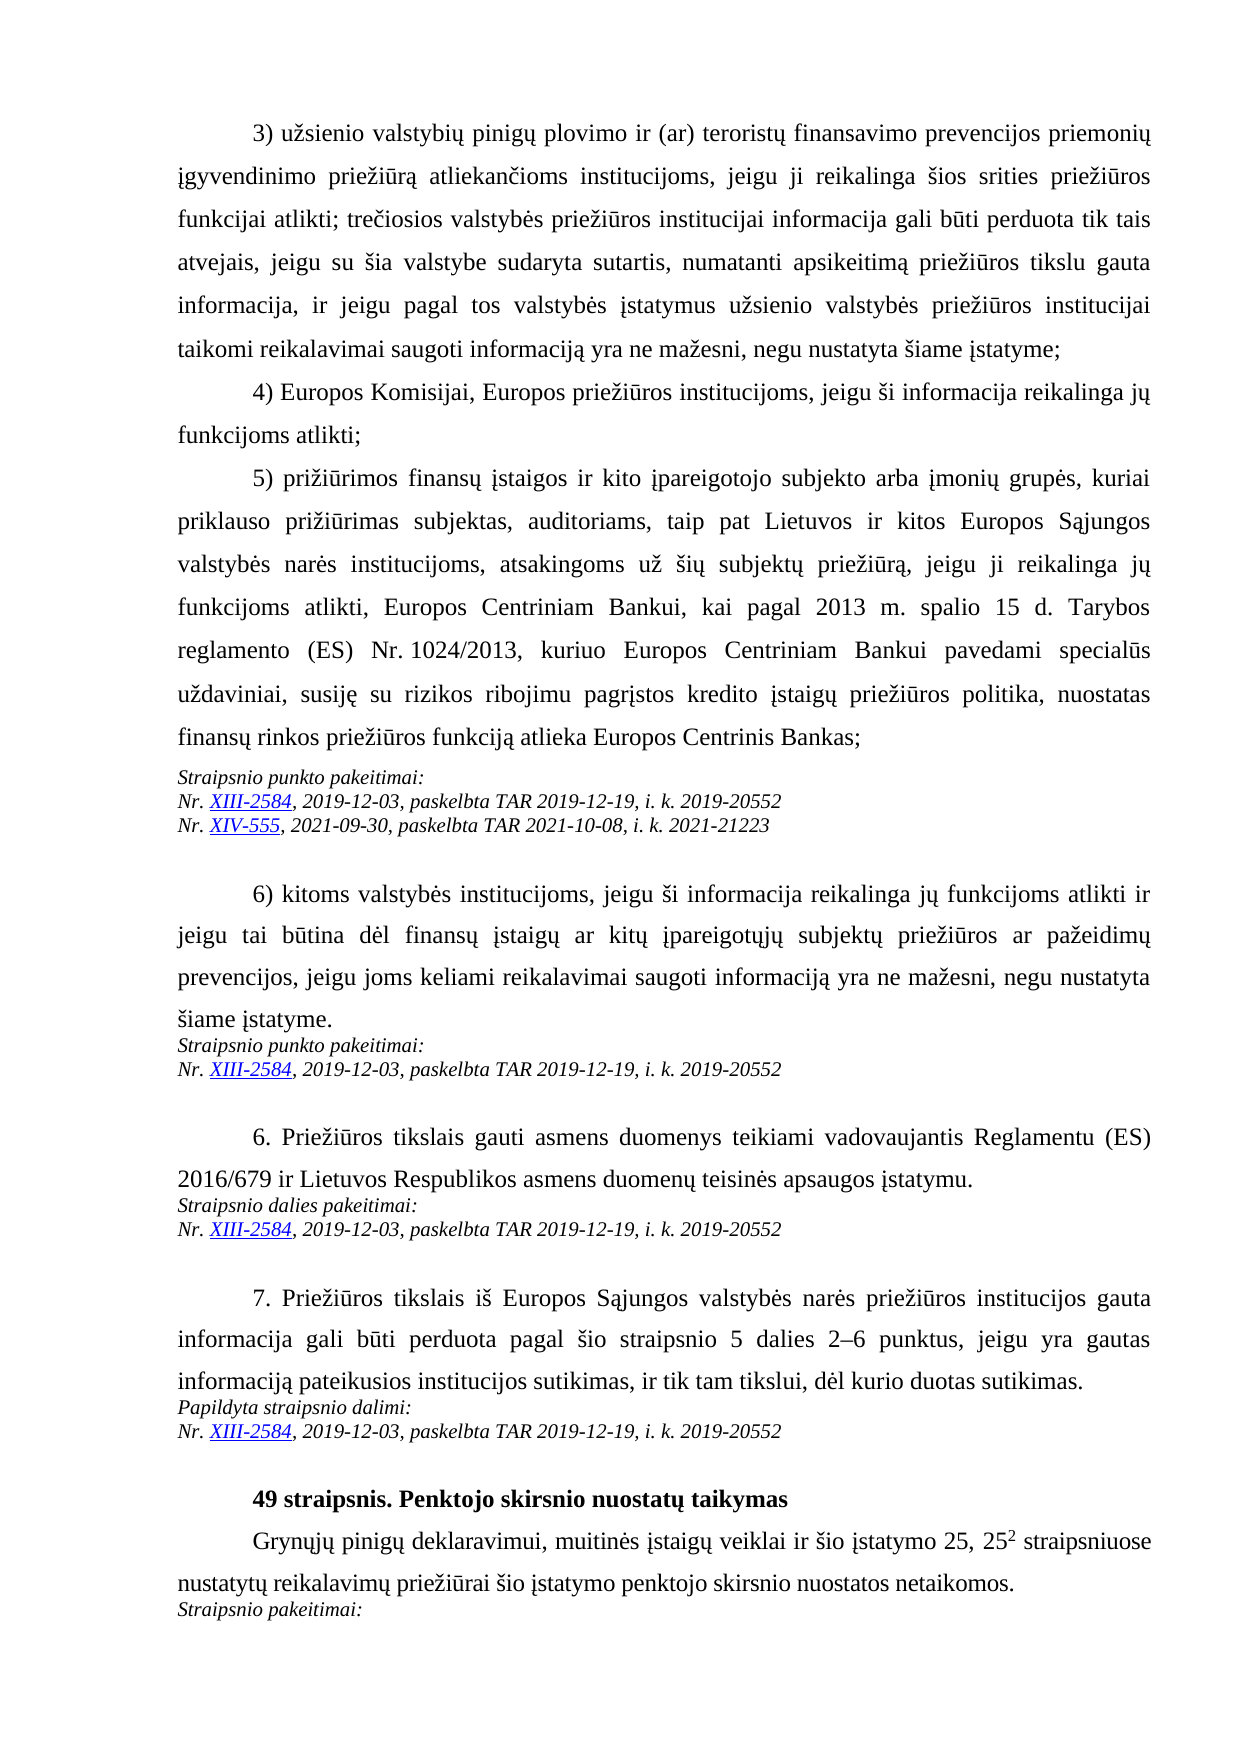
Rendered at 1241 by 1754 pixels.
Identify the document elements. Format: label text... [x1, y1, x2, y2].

text Grynųjų pinigų deklaravimui, muitinės įstaigų veiklai ir šio įstatymo 25, 252 straipsniuose nustatytų reikalavimų priežiūrai šio įstatymo penktojo skirsnio nuostatos netaikomos. [177, 1513, 1152, 1597]
text 49 straipsnis. Penktojo skirsnio nuostatų taikymas [177, 1472, 1152, 1513]
text Straipsnio pakeitimai: [177, 1597, 1152, 1621]
text Nr. XIV-555, 2021-09-30, paskelbta TAR 2021-10-08, i. k. 2021-21223 [177, 813, 1152, 837]
text Papildyta straipsnio dalimi: [177, 1395, 1152, 1419]
text 3) užsienio valstybių pinigų plovimo ir (ar) teroristų finansavimo prevencijos priemonių įgyvendinimo priežiūrą atliekančioms institucijoms, jeigu ji reikalinga šios srities priežiūros funkcijai atlikti; trečiosios valstybės priežiūros institucijai informacija gali būti perduota tik tais atvejais, jeigu su šia valstybe sudaryta sutartis, numatanti apsikeitimą priežiūros tikslu gauta informacija, ir jeigu pagal tos valstybės įstatymus užsienio valstybės priežiūros institucijai taikomi reikalavimai saugoti informaciją yra ne mažesni, negu nustatyta šiame įstatyme; [177, 118, 1152, 362]
text Straipsnio dalies pakeitimai: [177, 1193, 1152, 1217]
text 6) kitoms valstybės institucijoms, jeigu ši informacija reikalinga jų funkcijoms atlikti ir jeigu tai būtina dėl finansų įstaigų ar kitų įpareigotųjų subjektų priežiūros ar pažeidimų prevencijos, jeigu joms keliami reikalavimai saugoti informaciją yra ne mažesni, negu nustatyta šiame įstatyme. [177, 866, 1152, 1033]
text 7. Priežiūros tikslais iš Europos Sąjungos valstybės narės priežiūros institucijos gauta informacija gali būti perduota pagal šio straipsnio 5 dalies 2–6 punktus, jeigu yra gautas informaciją pateikusios institucijos sutikimas, ir tik tam tikslui, dėl kurio duotas sutikimas. [177, 1270, 1152, 1395]
text 5) prižiūrimos finansų įstaigos ir kito įpareigotojo subjekto arba įmonių grupės, kuriai priklauso prižiūrimas subjektas, auditoriams, taip pat Lietuvos ir kitos Europos Sąjungos valstybės narės institucijoms, atsakingoms už šių subjektų priežiūrą, jeigu ji reikalinga jų funkcijoms atlikti, Europos Centriniam Bankui, kai pagal 2013 m. spalio 15 d. Tarybos reglamento (ES) Nr. 1024/2013, kuriuo Europos Centriniam Bankui pavedami specialūs uždaviniai, susiję su rizikos ribojimu pagrįstos kredito įstaigų priežiūros politika, nuostatas finansų rinkos priežiūros funkciją atlieka Europos Centrinis Bankas; [177, 463, 1152, 751]
text 4) Europos Komisijai, Europos priežiūros institucijoms, jeigu ši informacija reikalinga jų funkcijoms atlikti; [177, 377, 1152, 449]
text Straipsnio punkto pakeitimai: [177, 1033, 1152, 1057]
text Nr. XIII-2584, 2019-12-03, paskelbta TAR 2019-12-19, i. k. 2019-20552 [177, 1217, 1152, 1241]
text Nr. XIII-2584, 2019-12-03, paskelbta TAR 2019-12-19, i. k. 2019-20552 [177, 1057, 1152, 1081]
text Nr. XIII-2584, 2019-12-03, paskelbta TAR 2019-12-19, i. k. 2019-20552 [177, 789, 1152, 813]
text 6. Priežiūros tikslais gauti asmens duomenys teikiami vadovaujantis Reglamentu (ES) 2016/679 ir Lietuvos Respublikos asmens duomenų teisinės apsaugos įstatymu. [177, 1109, 1152, 1193]
text Straipsnio punkto pakeitimai: [177, 765, 1152, 789]
text Nr. XIII-2584, 2019-12-03, paskelbta TAR 2019-12-19, i. k. 2019-20552 [177, 1419, 1152, 1443]
